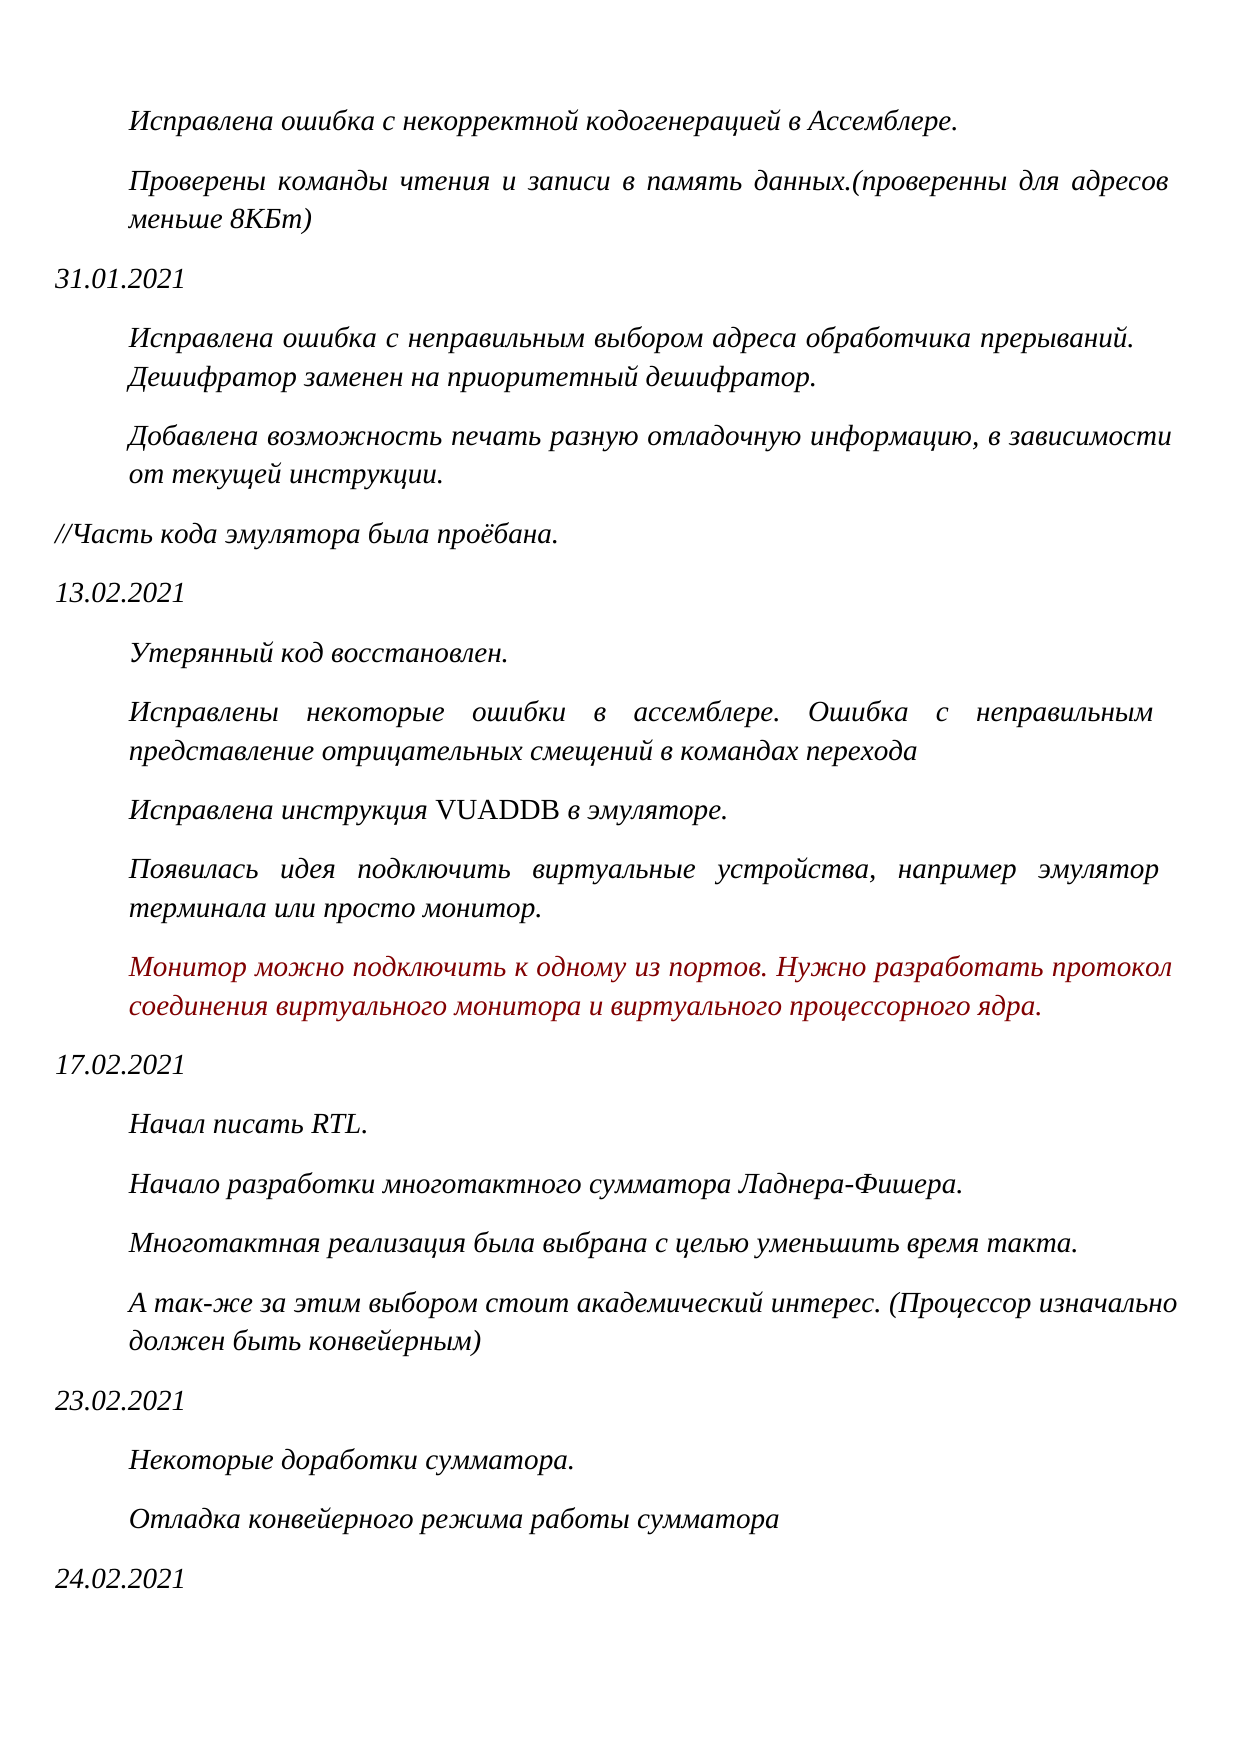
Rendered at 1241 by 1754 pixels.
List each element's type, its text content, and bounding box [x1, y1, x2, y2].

text Многотактная реализация была выбрана с целью уменьшить время такта. [55, 1225, 1181, 1259]
text 13.02.2021 [55, 575, 1181, 609]
text Появилась идея подключить виртуальные устройства, например эмулятор терминала или просто монитор. [55, 851, 1181, 923]
text 24.02.2021 [55, 1561, 1181, 1594]
text Исправлена ошибка с некорректной кодогенерацией в Ассемблере. [55, 103, 1181, 137]
text Монитор можно подключить к одному из портов. Нужно разработать протокол соединения виртуального монитора и виртуального процессорного ядра. [55, 949, 1181, 1021]
text Начало разработки многотактного сумматора Ладнера-Фишера. [55, 1166, 1181, 1199]
text Исправлена ошибка с неправильным выбором адреса обработчика прерываний. Дешифратор заменен на приоритетный дешифратор. [55, 320, 1181, 392]
text Утерянный код восстановлен. [55, 635, 1181, 668]
text Начал писать RTL. [55, 1107, 1181, 1140]
text //Часть кода эмулятора была проёбана. [55, 516, 1181, 549]
text Проверены команды чтения и записи в память данных.(проверенны для адресов меньше 8КБт) [55, 163, 1181, 235]
text 31.01.2021 [55, 261, 1181, 294]
text А так-же за этим выбором стоит академический интерес. (Процессор изначально должен быть конвейерным) [55, 1285, 1181, 1357]
text Некоторые доработки сумматора. [55, 1442, 1181, 1476]
text 17.02.2021 [55, 1047, 1181, 1081]
text 23.02.2021 [55, 1383, 1181, 1416]
text Отладка конвейерного режима работы сумматора [55, 1501, 1181, 1535]
text Добавлена возможность печать разную отладочную информацию, в зависимости от текущей инструкции. [55, 418, 1181, 490]
text Исправлена инструкция VUADDB в эмуляторе. [55, 792, 1181, 826]
text Исправлены некоторые ошибки в ассемблере. Ошибка с неправильным представление отрицательных смещений в командах перехода [55, 694, 1181, 766]
